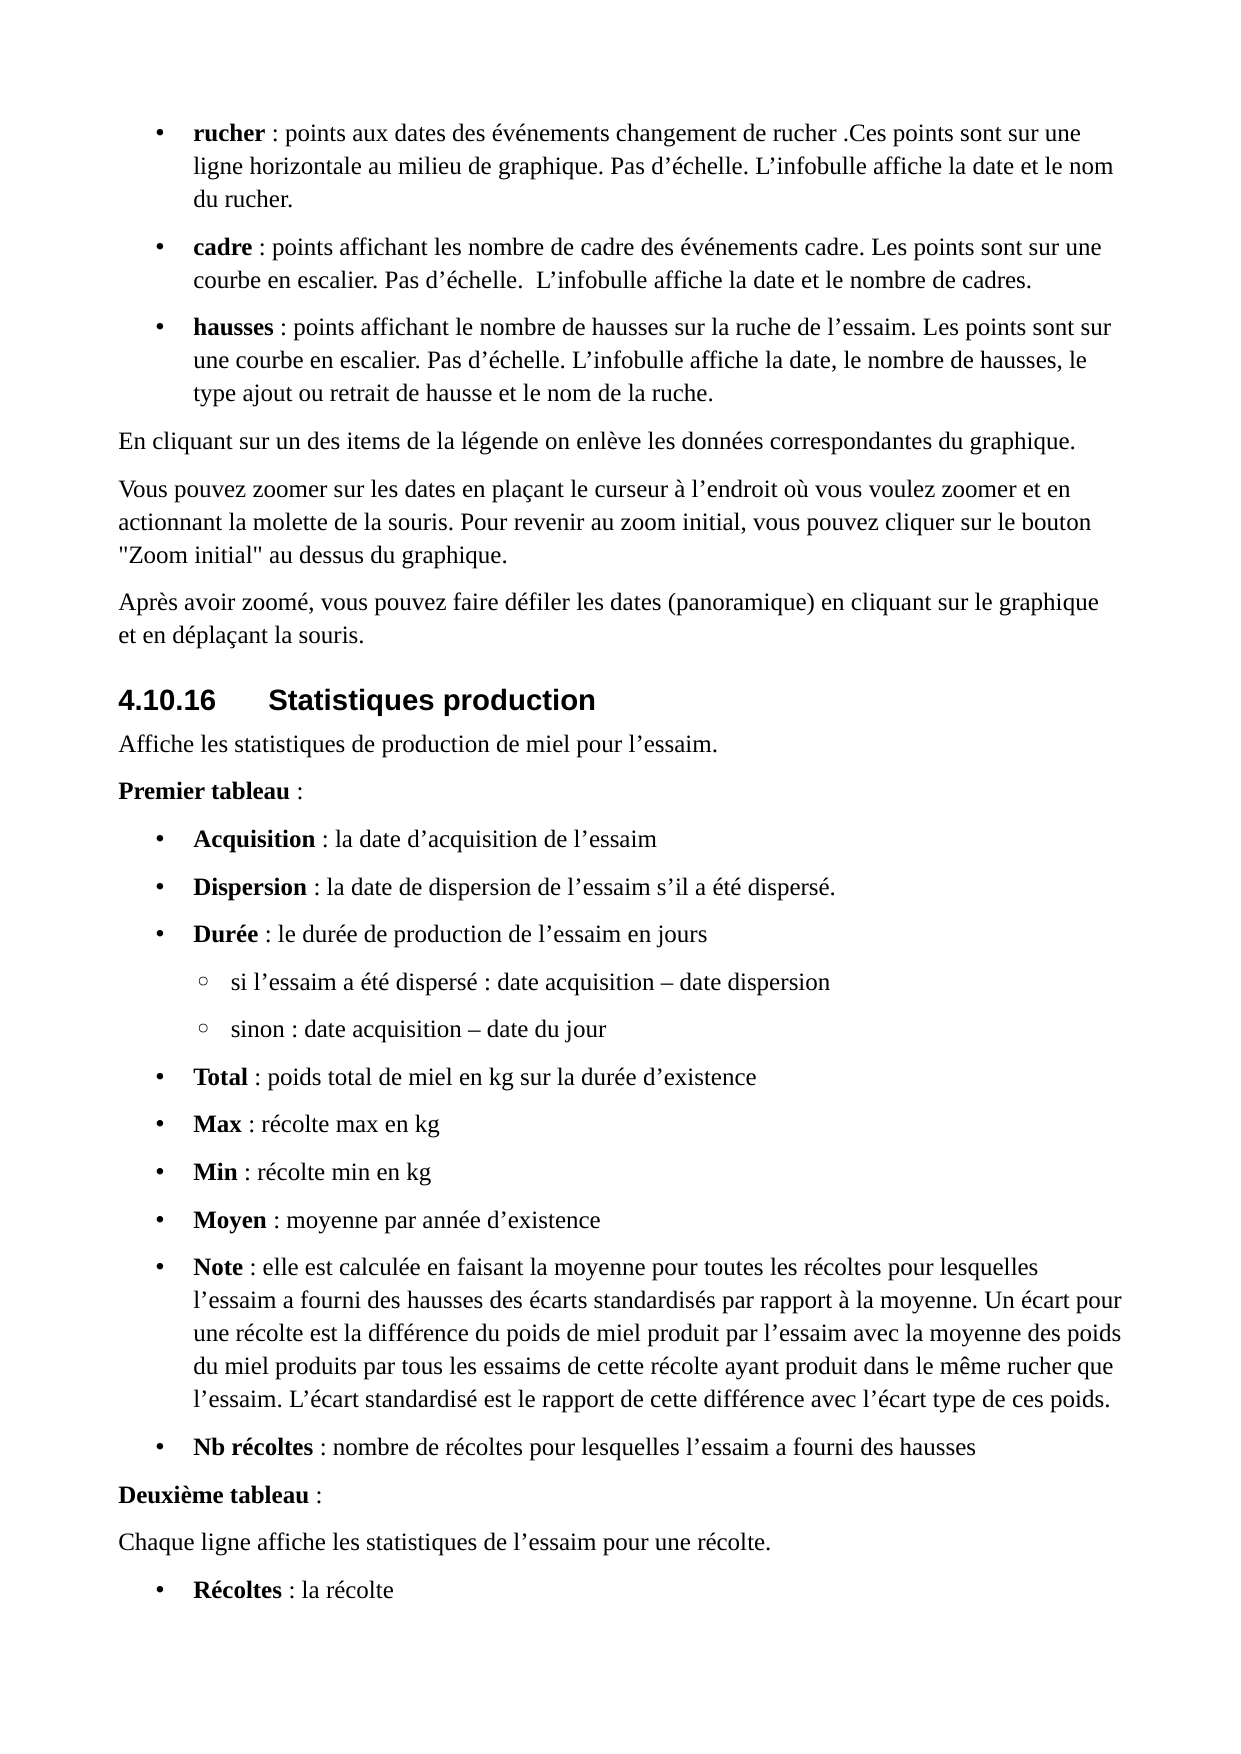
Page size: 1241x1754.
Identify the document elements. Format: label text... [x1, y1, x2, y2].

list rucher : points aux dates des événements changement de rucher .Ces points sont sur une ligne horizontale au milieu de graphique. Pas d’échelle. L’infobulle affiche la date et le nom du rucher. [156, 118, 1122, 213]
text Affiche les statistiques de production de miel pour l’essaim. [118, 729, 1122, 757]
list Acquisition : la date d’acquisition de l’essaim [156, 824, 1122, 853]
text Deuxième tableau : [118, 1480, 1122, 1508]
list si l’essaim a été dispersé : date acquisition – date dispersion [193, 967, 1122, 996]
subtitle Statistiques production [118, 682, 1122, 716]
list Moyen : moyenne par année d’existence [156, 1205, 1122, 1233]
list Note : elle est calculée en faisant la moyenne pour toutes les récoltes pour lesquelles l’essaim a fourni des hausses des écarts standardisés par rapport à la moyenne. Un écart pour une récolte est la différence du poids de miel produit par l’essaim avec la moyenne des poids du miel produits par tous les essaims de cette récolte ayant produit dans le même rucher que l’essaim. L’écart standardisé est le rapport de cette différence avec l’écart type de ces poids. [156, 1252, 1122, 1413]
text Vous pouvez zoomer sur les dates en plaçant le curseur à l’endroit où vous voulez zoomer et en actionnant la molette de la souris. Pour revenir au zoom initial, vous pouvez cliquer sur le bouton "Zoom initial" au dessus du graphique. [118, 474, 1122, 568]
text Chaque ligne affiche les statistiques de l’essaim pour une récolte. [118, 1527, 1122, 1556]
list hausses : points affichant le nombre de hausses sur la ruche de l’essaim. Les points sont sur une courbe en escalier. Pas d’échelle. L’infobulle affiche la date, le nombre de hausses, le type ajout ou retrait de hausse et le nom de la ruche. [156, 312, 1122, 407]
list sinon : date acquisition – date du jour [193, 1014, 1122, 1043]
text Premier tableau : [118, 776, 1122, 805]
list Min : récolte min en kg [156, 1157, 1122, 1186]
list Récoltes : la récolte [156, 1575, 1122, 1604]
list Dispersion : la date de dispersion de l’essaim s’il a été dispersé. [156, 872, 1122, 900]
list Nb récoltes : nombre de récoltes pour lesquelles l’essaim a fourni des hausses [156, 1432, 1122, 1461]
list Durée : le durée de production de l’essaim en jours [156, 919, 1122, 948]
text En cliquant sur un des items de la légende on enlève les données correspondantes du graphique. [118, 426, 1122, 455]
list cadre : points affichant les nombre de cadre des événements cadre. Les points sont sur une courbe en escalier. Pas d’échelle. L’infobulle affiche la date et le nombre de cadres. [156, 232, 1122, 293]
list Max : récolte max en kg [156, 1109, 1122, 1138]
text Après avoir zoomé, vous pouvez faire défiler les dates (panoramique) en cliquant sur le graphique et en déplaçant la souris. [118, 587, 1122, 649]
list Total : poids total de miel en kg sur la durée d’existence [156, 1062, 1122, 1091]
